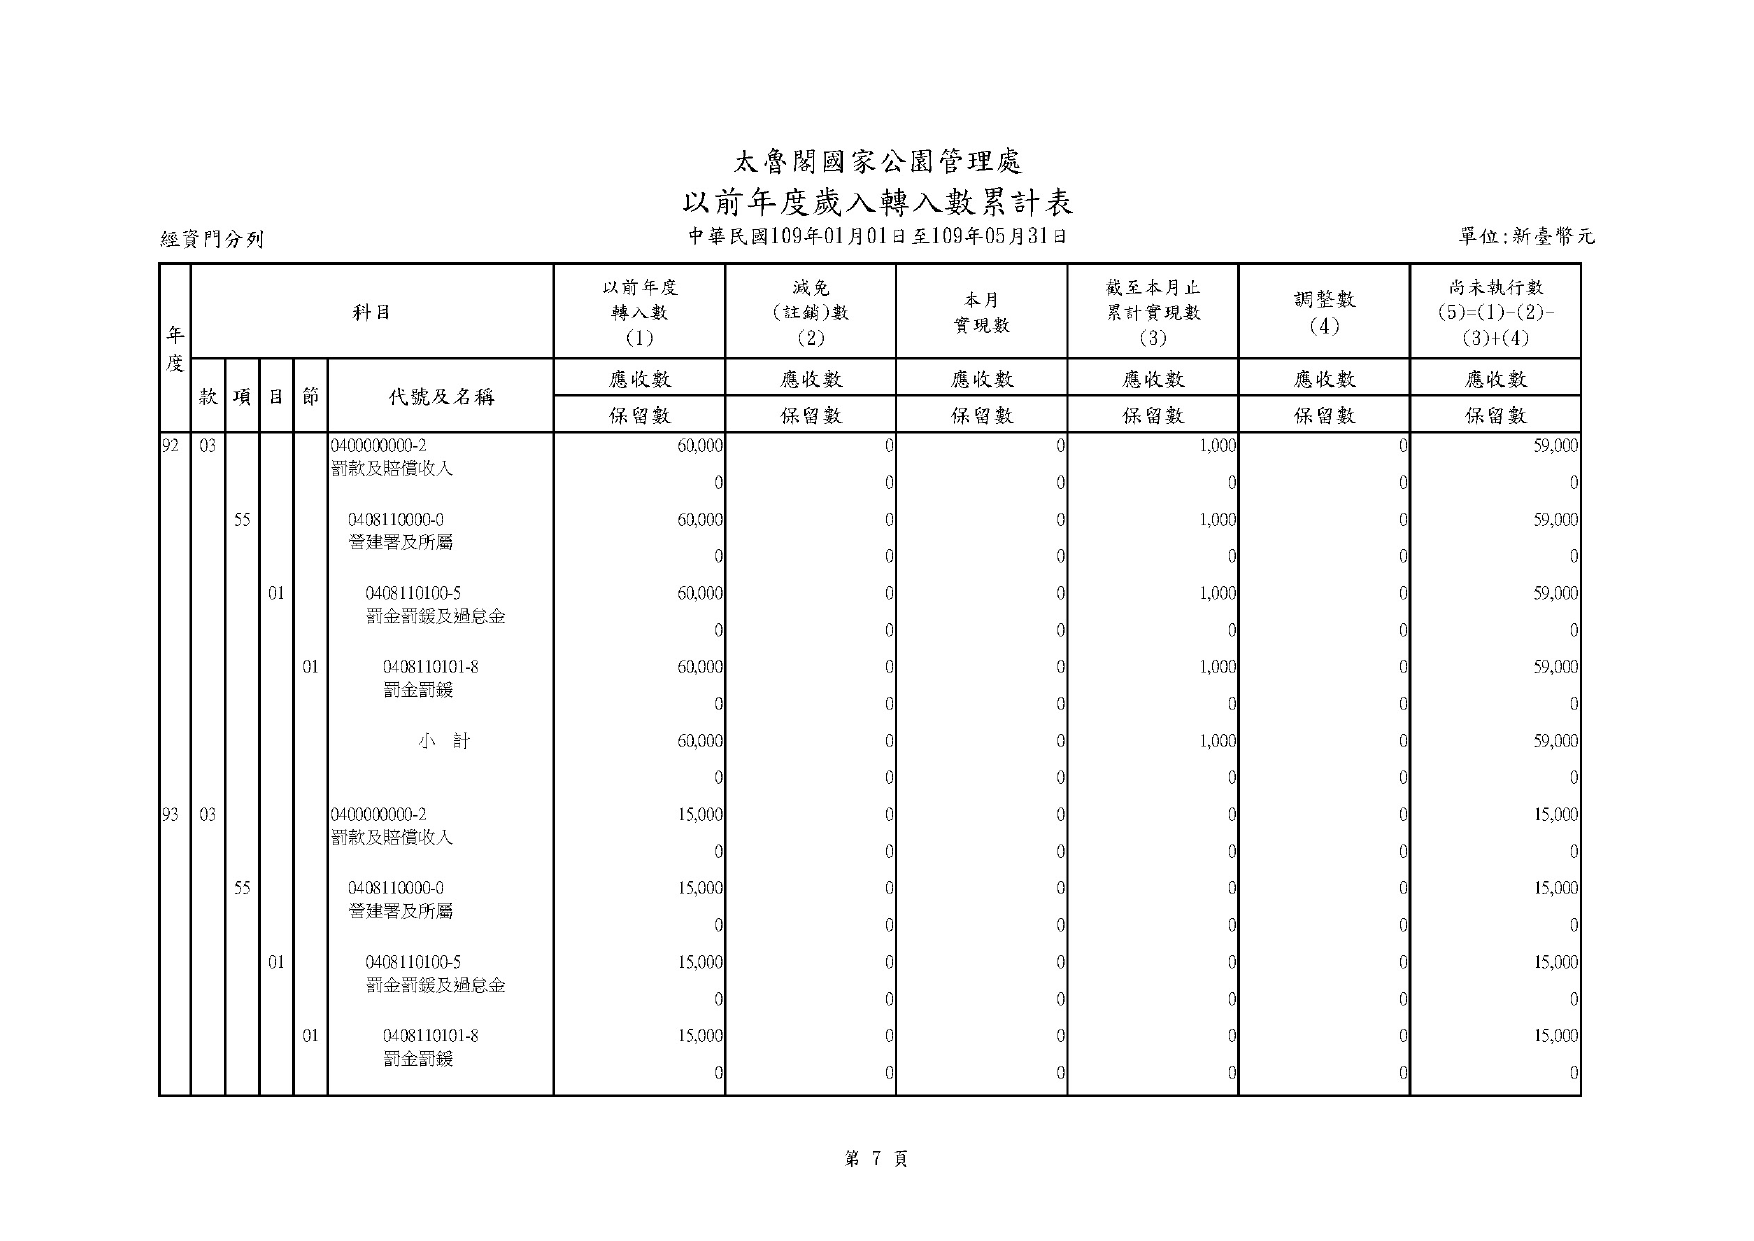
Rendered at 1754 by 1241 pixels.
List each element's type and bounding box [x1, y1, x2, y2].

picture [59, 59, 1695, 1216]
